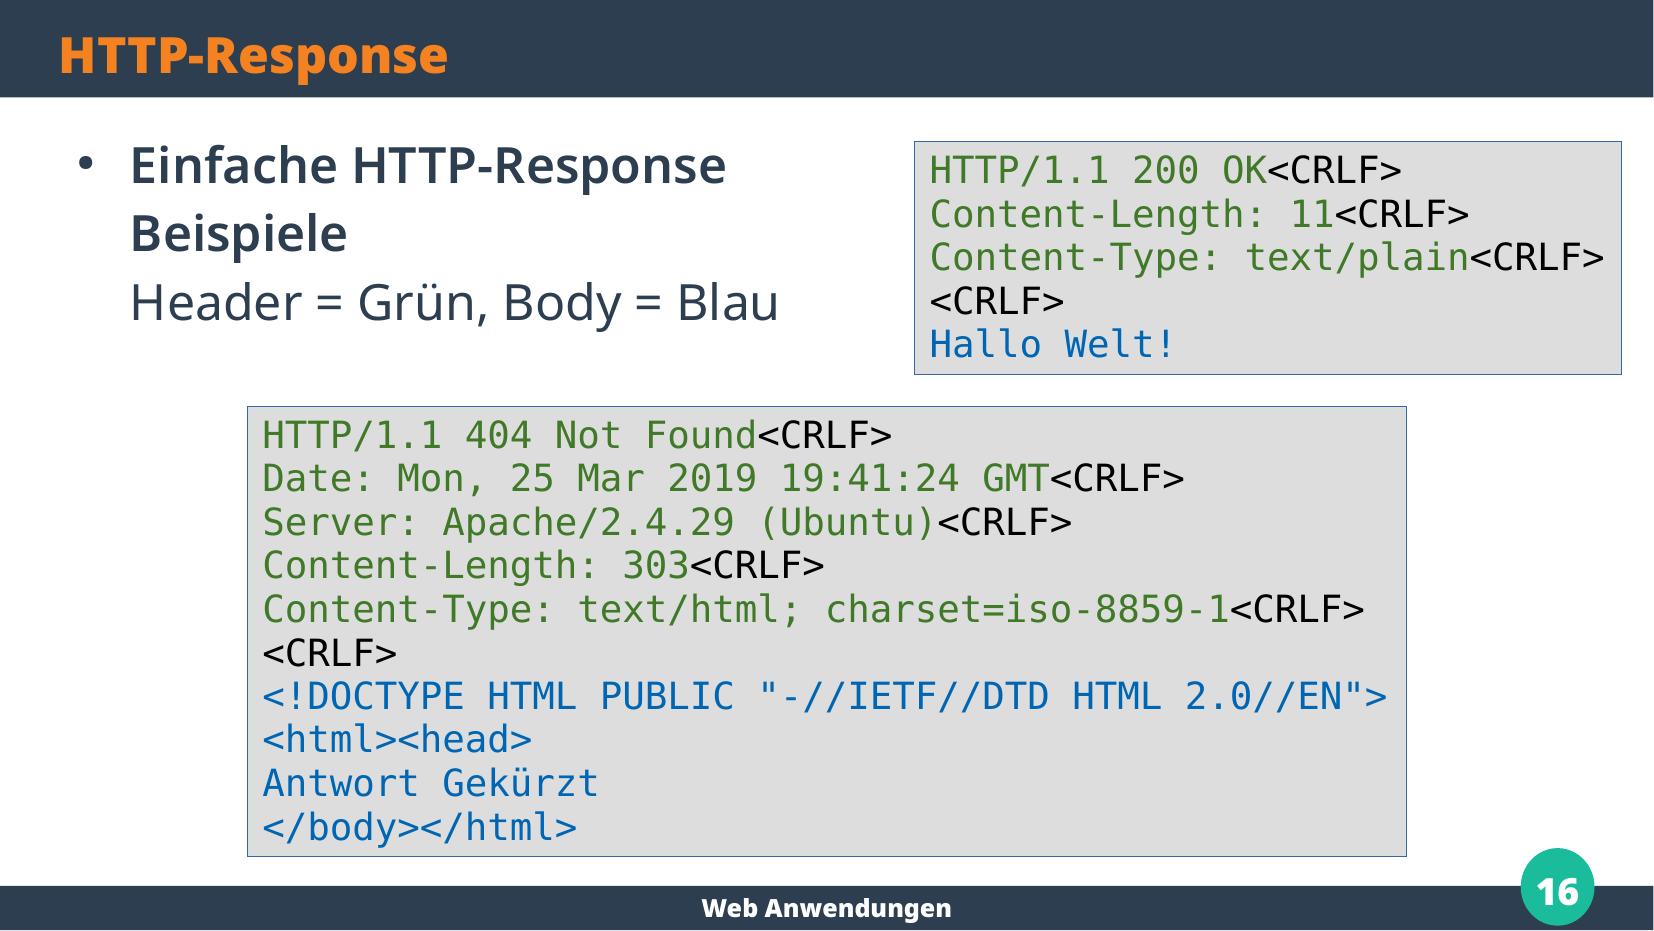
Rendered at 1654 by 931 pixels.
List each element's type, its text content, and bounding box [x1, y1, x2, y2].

text_box HTTP/1.1 200 OK<CRLF> Content-Length: 11<CRLF> Content-Type: text/plain<CRLF> <CRLF> Hallo Welt! [914, 141, 1622, 375]
list Einfache HTTP-Response Beispiele Header = Grün, Body = Blau [59, 129, 1595, 864]
title HTTP-Response [59, 8, 1595, 89]
text_box HTTP/1.1 404 Not Found<CRLF> Date: Mon, 25 Mar 2019 19:41:24 GMT<CRLF> Server: Apache/2.4.29 (Ubuntu)<CRLF> Content-Length: 303<CRLF> Content-Type: text/html; charset=iso-8859-1<CRLF> <CRLF> <!DOCTYPE HTML PUBLIC "-//IETF//DTD HTML 2.0//EN"> <html><head> Antwort Gekürzt </body></html> [247, 406, 1407, 857]
